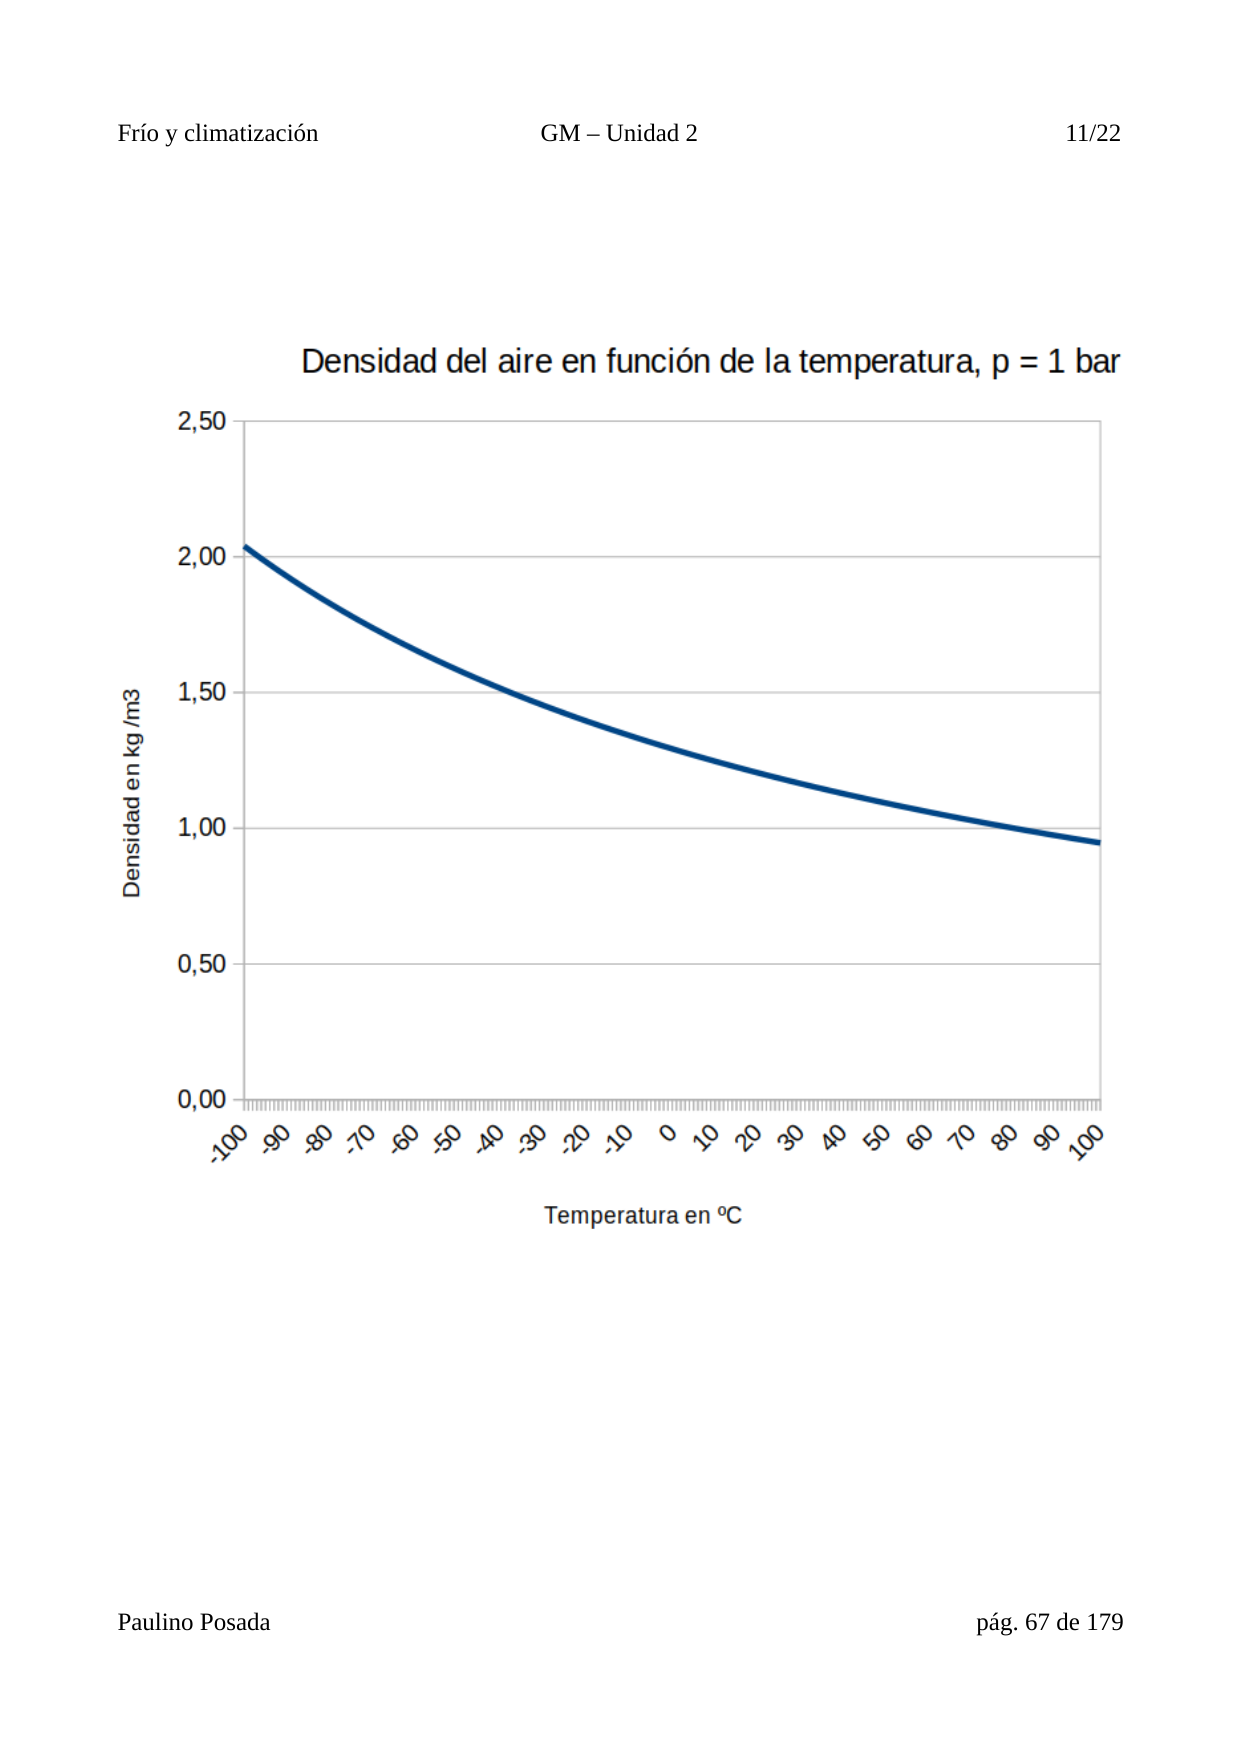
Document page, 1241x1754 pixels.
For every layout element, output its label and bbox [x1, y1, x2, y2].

picture [118, 337, 1123, 1233]
